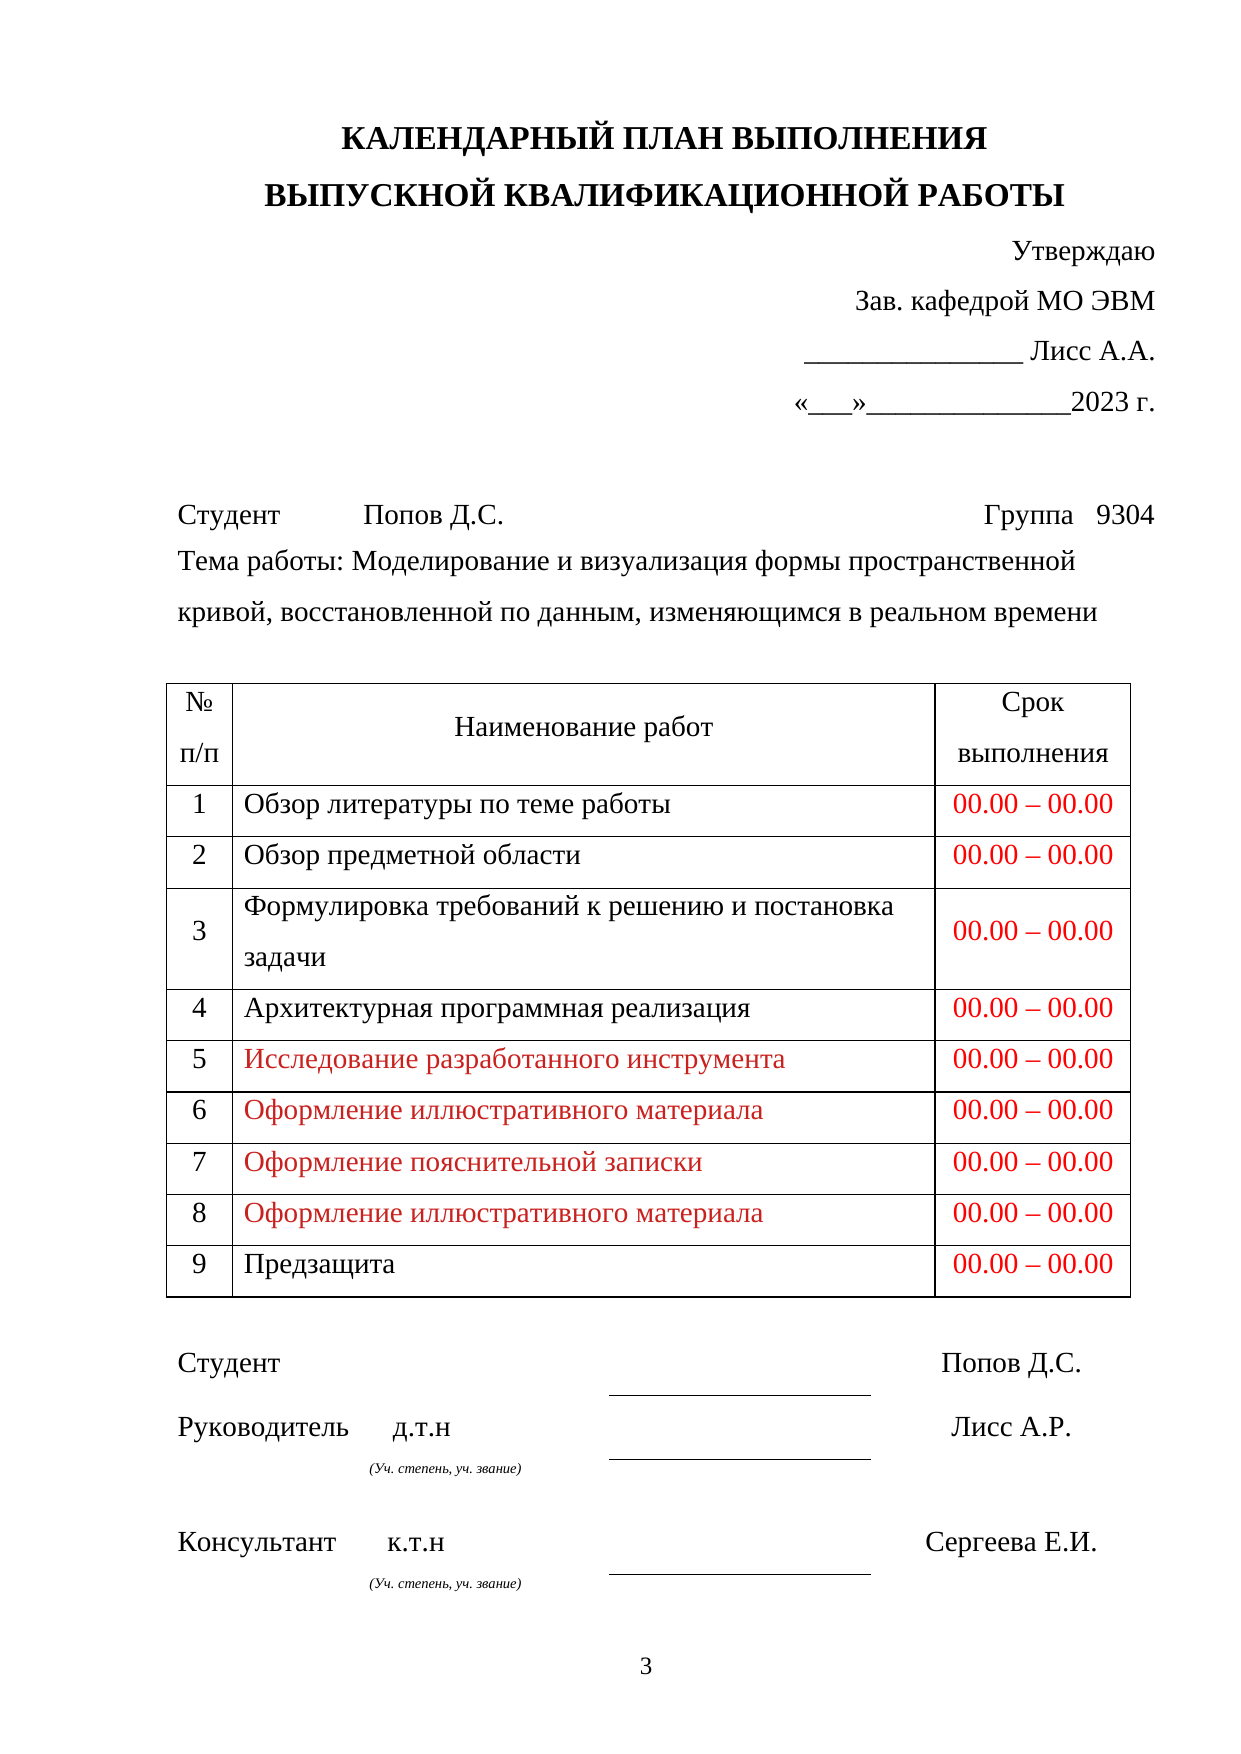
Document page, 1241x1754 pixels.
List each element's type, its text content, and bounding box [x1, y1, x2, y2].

table_header [609, 1331, 871, 1395]
table_cell Сергеева Е.И. [871, 1510, 1152, 1574]
table_cell 1 [167, 786, 232, 836]
table_cell Архитектурная программная реализация [233, 990, 934, 1040]
table_cell Обзор предметной области [233, 837, 934, 887]
table_cell [166, 283, 522, 333]
table_cell Формулировка требований к решению и постановка задачи [233, 889, 934, 989]
text календарный план выполнения [177, 118, 1152, 156]
table_cell 5 [167, 1041, 232, 1091]
table_cell [609, 1575, 871, 1618]
table_cell 00.00 – 00.00 [936, 990, 1130, 1040]
table_cell [609, 1460, 871, 1510]
table_cell Оформление пояснительной записки [233, 1144, 934, 1194]
table_cell _______________ Лисс А.А. [522, 334, 1167, 384]
table_cell (Уч. степень, уч. звание) [166, 1574, 609, 1618]
table_cell 7 [167, 1144, 232, 1194]
table_cell Исследование разработанного инструмента [233, 1041, 934, 1091]
table_cell 9 [167, 1246, 232, 1296]
table_cell [166, 384, 522, 434]
table_header Группа [972, 484, 1085, 543]
table_cell 00.00 – 00.00 [936, 1195, 1130, 1245]
table_header № п/п [167, 684, 232, 785]
table_header 9304 [1085, 484, 1167, 543]
table_cell 00.00 – 00.00 [936, 837, 1130, 887]
text выпускной квалификационной работы [177, 176, 1152, 214]
table_cell 00.00 – 00.00 [936, 1144, 1130, 1194]
table_cell 4 [167, 990, 232, 1040]
table_cell [609, 1510, 871, 1574]
table_cell Оформление иллюстративного материала [233, 1195, 934, 1245]
table_cell 2 [167, 837, 232, 887]
table_cell 00.00 – 00.00 [936, 786, 1130, 836]
table_header Попов Д.С. [871, 1331, 1152, 1395]
table_cell 00.00 – 00.00 [936, 1041, 1130, 1091]
table_cell Предзащита [233, 1246, 934, 1296]
table_header Утверждаю [522, 233, 1167, 283]
table_cell 3 [167, 889, 232, 989]
table_cell Консультант к.т.н [166, 1510, 609, 1574]
table_cell Руководитель д.т.н [166, 1395, 609, 1459]
table_cell [871, 1574, 1152, 1618]
table_cell (Уч. степень, уч. звание) [166, 1459, 609, 1510]
table_header Наименование работ [233, 684, 934, 785]
table_header [947, 484, 972, 543]
table_header Студент [166, 484, 352, 543]
table_cell 8 [167, 1195, 232, 1245]
table_cell 00.00 – 00.00 [936, 1246, 1130, 1296]
table_cell [166, 334, 522, 384]
table_cell [871, 1459, 1152, 1510]
table_header Студент [166, 1331, 609, 1395]
table_cell Тема работы: Моделирование и визуализация формы пространственной кривой, восстановленной по данным, изменяющимся в реальном времени [166, 543, 1167, 641]
table_header [166, 233, 522, 283]
table_cell 00.00 – 00.00 [936, 1093, 1130, 1143]
table_cell Оформление иллюстративного материала [233, 1093, 934, 1143]
table_header Попов Д.С. [352, 484, 947, 543]
table_cell [609, 1396, 871, 1459]
table_cell Обзор литературы по теме работы [233, 786, 934, 836]
table_header Срок выполнения [936, 684, 1130, 785]
table_cell «___»______________2023 г. [522, 384, 1167, 434]
table_cell 00.00 – 00.00 [936, 889, 1130, 989]
table_cell Зав. кафедрой МО ЭВМ [522, 283, 1167, 333]
table_cell 6 [167, 1093, 232, 1143]
table_cell Лисс А.Р. [871, 1395, 1152, 1459]
